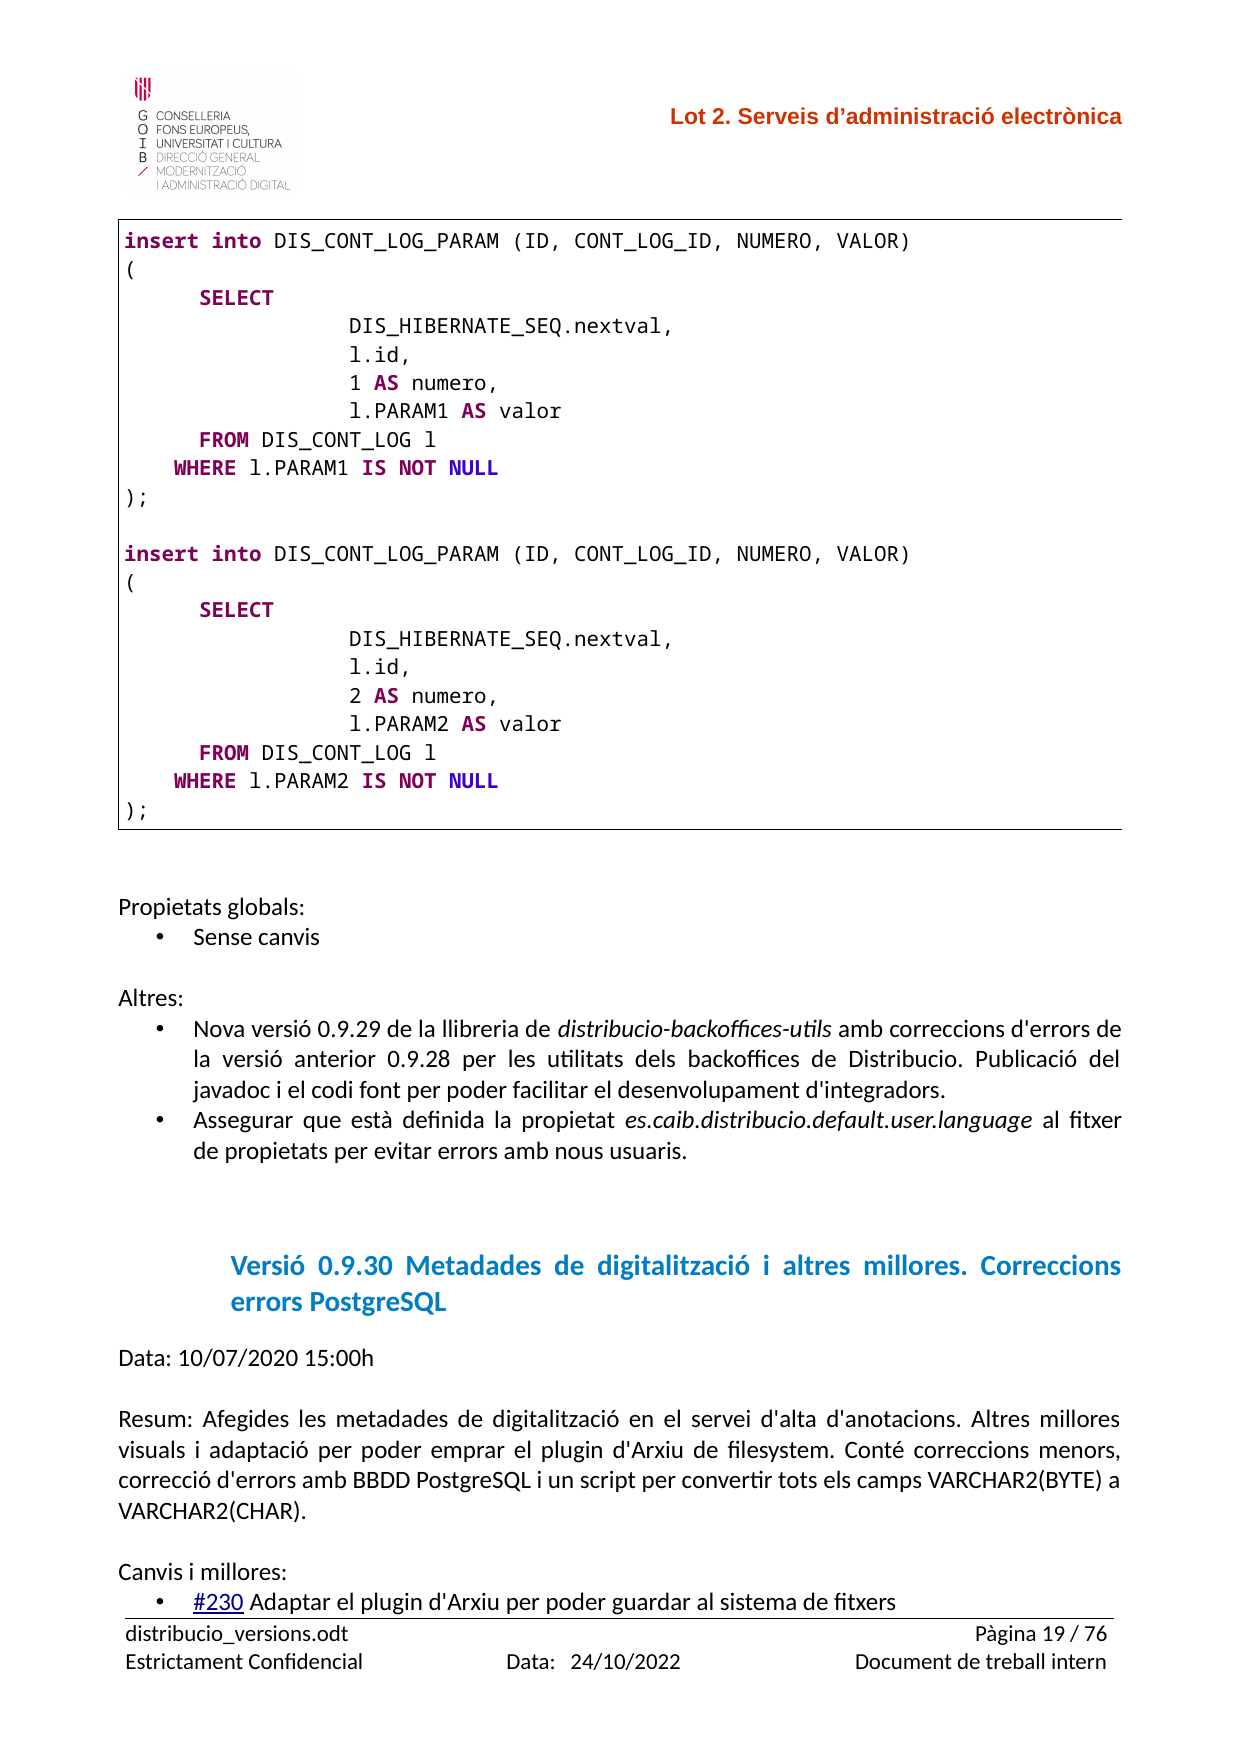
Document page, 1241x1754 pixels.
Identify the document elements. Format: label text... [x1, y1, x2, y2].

table_header insert into DIS_CONT_LOG_PARAM (ID, CONT_LOG_ID, NUMERO, VALOR) ( SELECT DIS_HIBERNATE_SEQ.nextval, l.id, 1 AS numero, l.PARAM1 AS valor FROM DIS_CONT_LOG l WHERE l.PARAM1 IS NOT NULL ); insert into DIS_CONT_LOG_PARAM (ID, CONT_LOG_ID, NUMERO, VALOR) ( SELECT DIS_HIBERNATE_SEQ.nextval, l.id, 2 AS numero, l.PARAM2 AS valor FROM DIS_CONT_LOG l WHERE l.PARAM2 IS NOT NULL ); [119, 220, 1122, 829]
picture [126, 70, 299, 197]
list Assegurar que està definida la propietat es.caib.distribucio.default.user.language al fitxer de propietats per evitar errors amb nous usuaris. [156, 1104, 1122, 1166]
list Nova versió 0.9.29 de la llibreria de distribucio-backoffices-utils amb correccions d'errors de la versió anterior 0.9.28 per les utilitats dels backoffices de Distribucio. Publicació del javadoc i el codi font per poder facilitar el desenvolupament d'integradors. [156, 1013, 1122, 1104]
text Altres: [118, 982, 1122, 1013]
text Canvis i millores: [118, 1556, 1122, 1586]
subtitle Versió 0.9.30 Metadades de digitalització i altres millores. Correccions errors PostgreSQL [153, 1247, 1122, 1318]
list #230 Adaptar el plugin d'Arxiu per poder guardar al sistema de fitxers [156, 1586, 1122, 1617]
text Propietats globals: [118, 891, 1122, 921]
text Data: 10/07/2020 15:00h [118, 1342, 1122, 1373]
list Sense canvis [156, 921, 1122, 952]
text Resum: Afegides les metadades de digitalització en el servei d'alta d'anotacions. Altres millores visuals i adaptació per poder emprar el plugin d'Arxiu de filesystem. Conté correccions menors, correcció d'errors amb BBDD PostgreSQL i un script per convertir tots els camps VARCHAR2(BYTE) a VARCHAR2(CHAR). [118, 1403, 1122, 1525]
